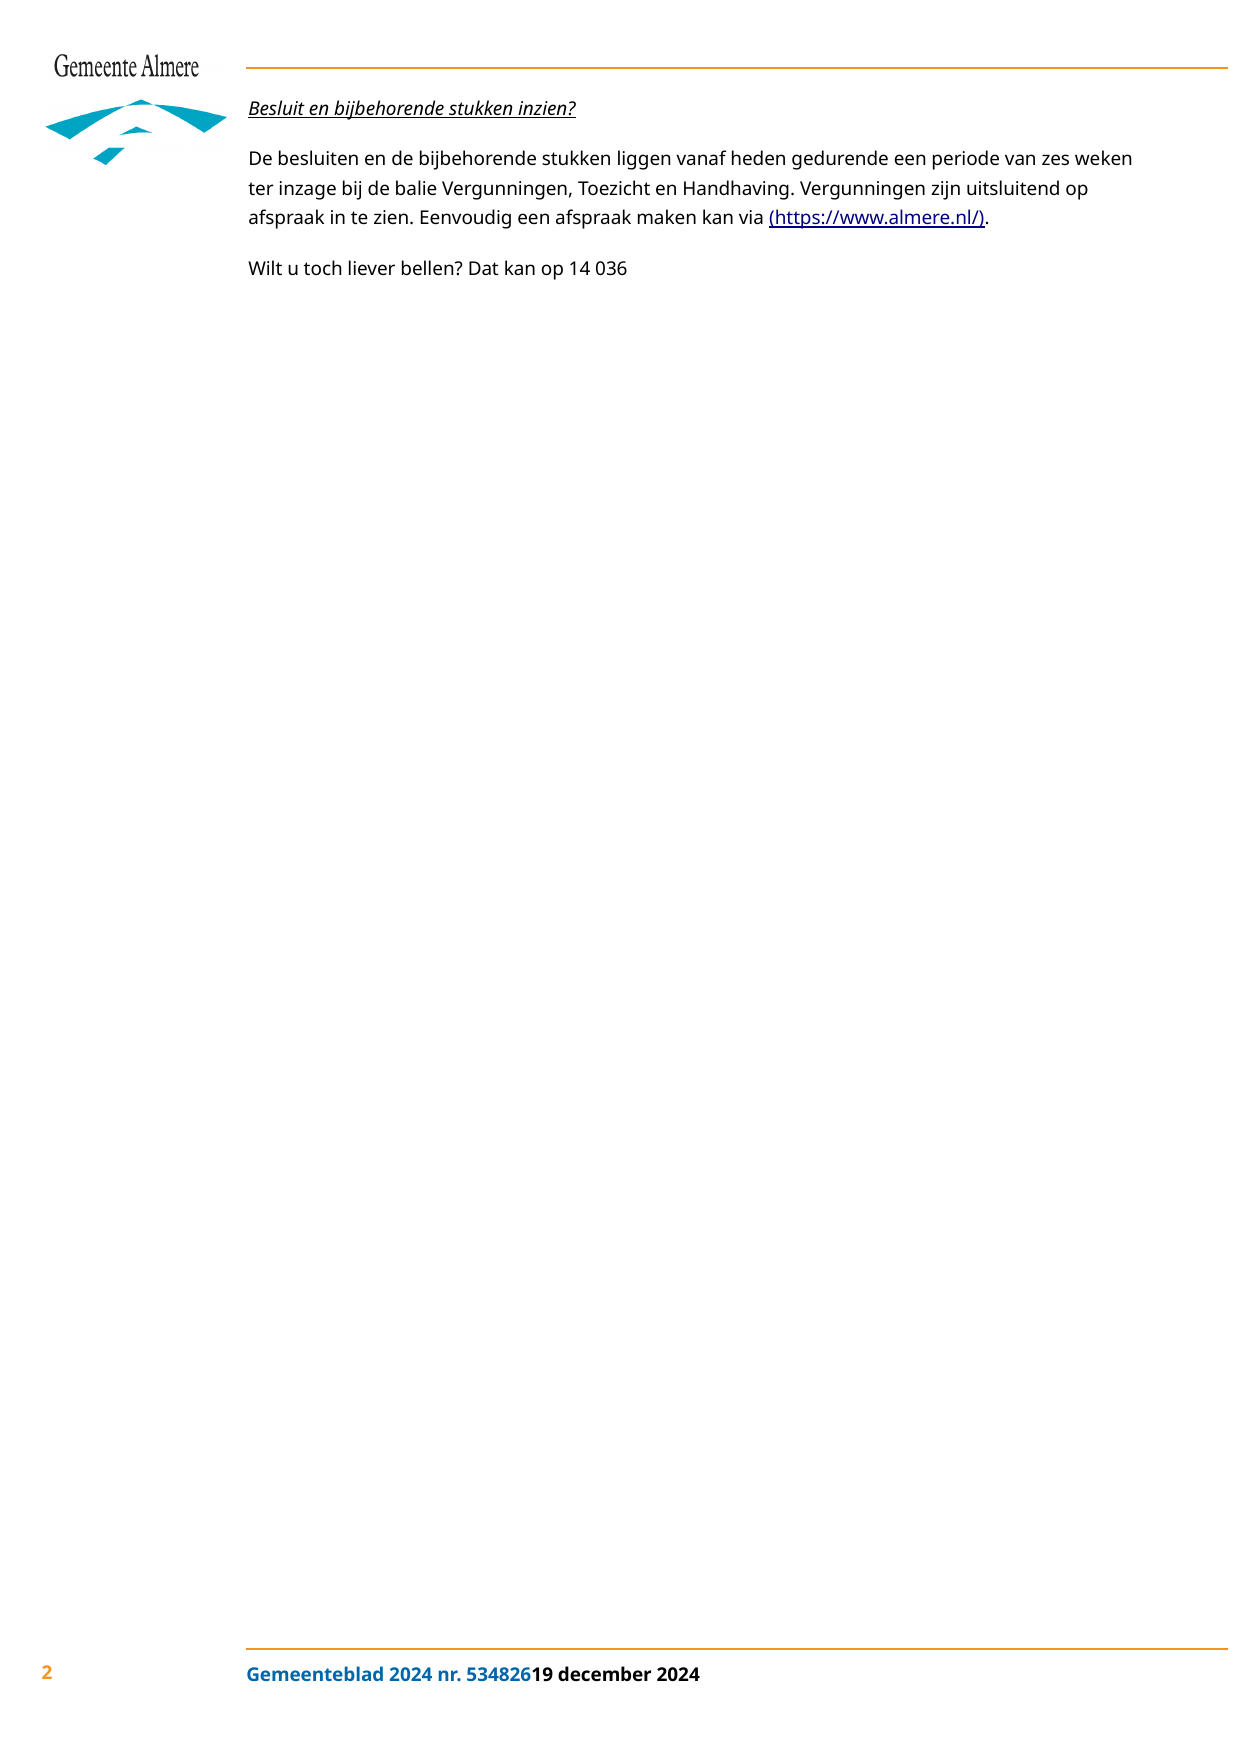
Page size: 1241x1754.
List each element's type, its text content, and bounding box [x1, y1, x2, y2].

text De besluiten en de bijbehorende stukken liggen vanaf heden gedurende een periode van zes weken ter inzage bij de balie Vergunningen, Toezicht en Handhaving. Vergunningen zijn uitsluitend op afspraak in te zien. Eenvoudig een afspraak maken kan via (https://www.almere.nl/). [248, 145, 1152, 230]
text Wilt u toch liever bellen? Dat kan op 14 036 [248, 255, 1152, 281]
text Besluit en bijbehorende stukken inzien? [248, 95, 1152, 121]
picture [41, 47, 231, 172]
